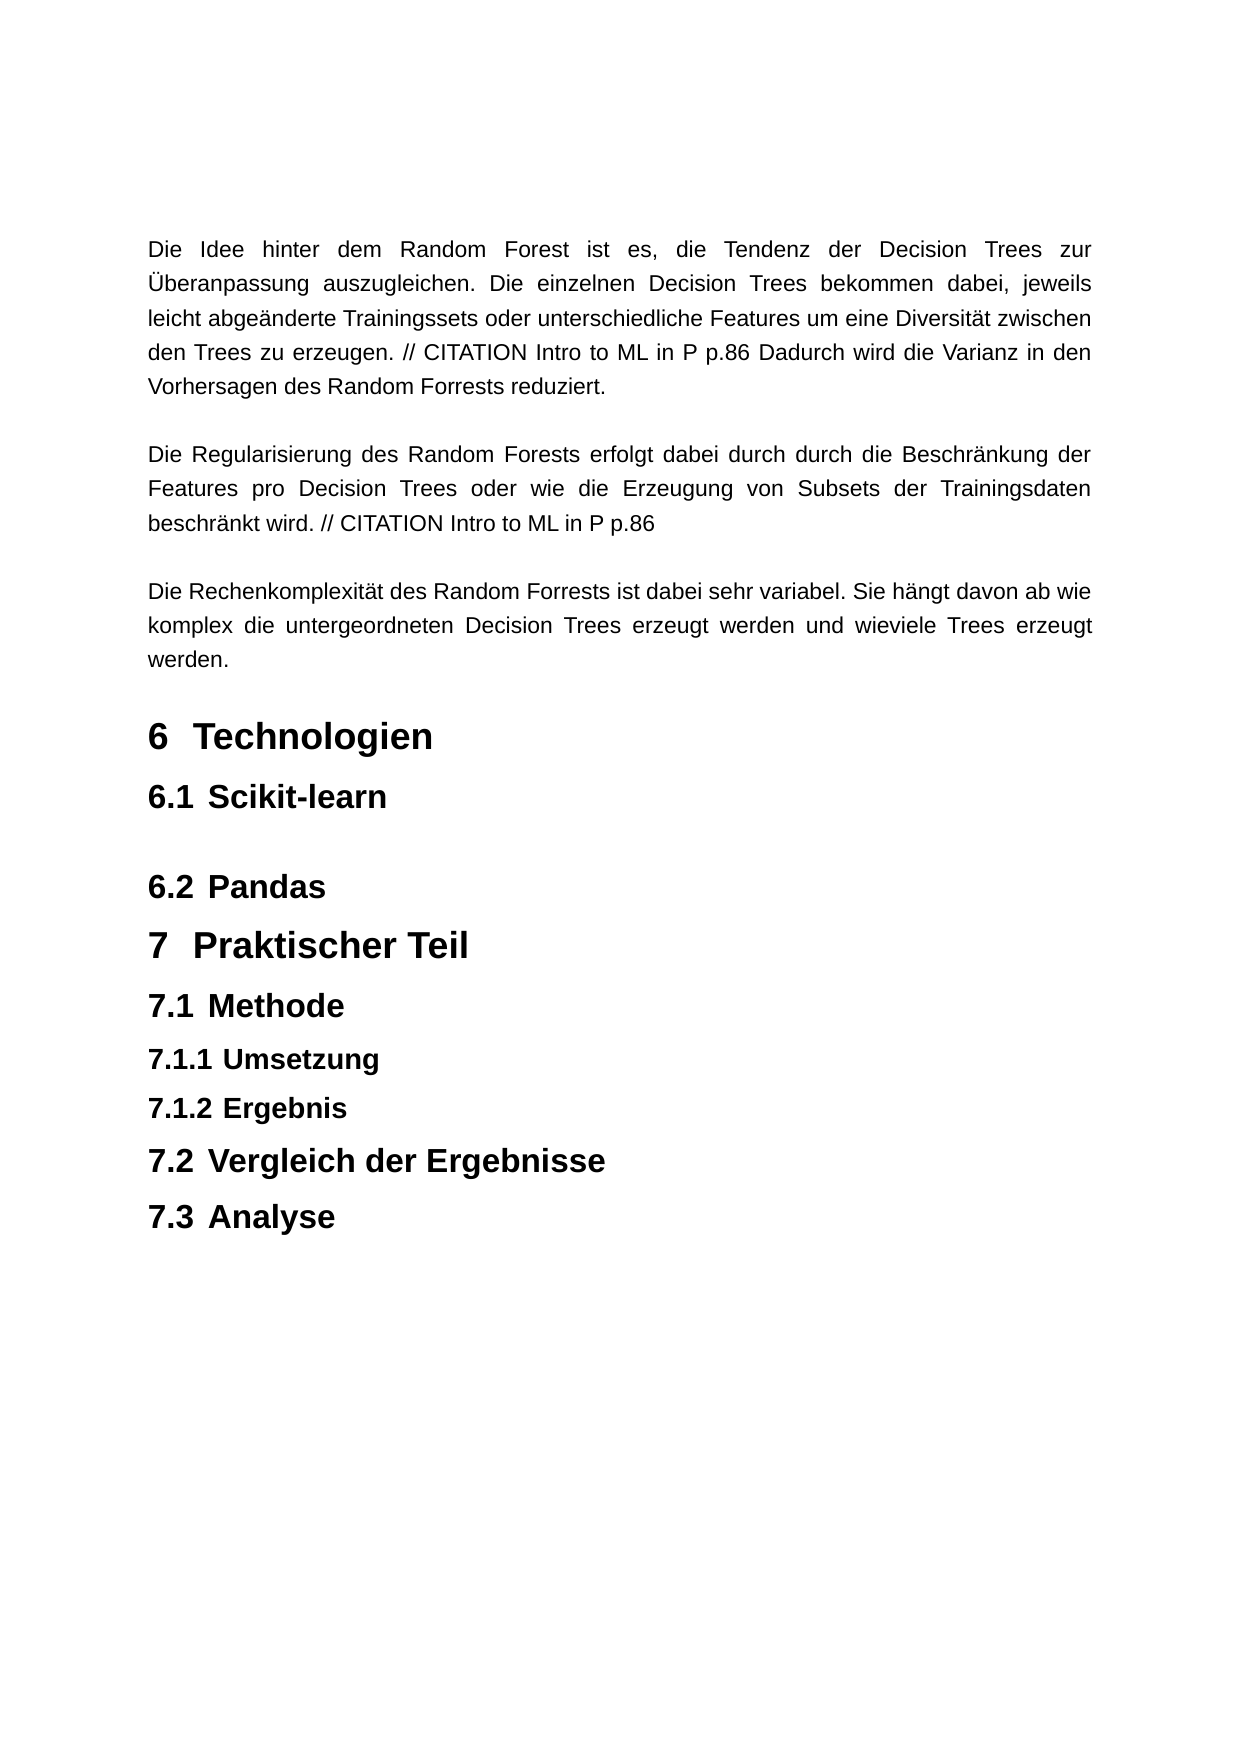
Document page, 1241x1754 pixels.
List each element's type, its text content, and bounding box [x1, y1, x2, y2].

text Die Idee hinter dem Random Forest ist es, die Tendenz der Decision Trees zur Überanpassung auszugleichen. Die einzelnen Decision Trees bekommen dabei, jeweils leicht abgeänderte Trainingssets oder unterschiedliche Features um eine Diversität zwischen den Trees zu erzeugen. // CITATION Intro to ML in P p.86 Dadurch wird die Varianz in den Vorhersagen des Random Forrests reduziert. [148, 236, 1092, 399]
subtitle Praktischer Teil [148, 923, 1092, 966]
subtitle Methode [148, 986, 1092, 1024]
subtitle Technologien [148, 714, 1092, 758]
subtitle Pandas [148, 867, 1092, 906]
subtitle Umsetzung [148, 1042, 1092, 1075]
text Die Regularisierung des Random Forests erfolgt dabei durch durch die Beschränkung der Features pro Decision Trees oder wie die Erzeugung von Subsets der Trainingsdaten beschränkt wird. // CITATION Intro to ML in P p.86 [148, 441, 1092, 536]
subtitle Ergebnis [148, 1092, 1092, 1125]
subtitle Scikit-learn [148, 777, 1092, 815]
text Die Rechenkomplexität des Random Forrests ist dabei sehr variabel. Sie hängt davon ab wie komplex die untergeordneten Decision Trees erzeugt werden und wieviele Trees erzeugt werden. [148, 578, 1092, 673]
subtitle Analyse [148, 1197, 1092, 1236]
subtitle Vergleich der Ergebnisse [148, 1141, 1092, 1180]
